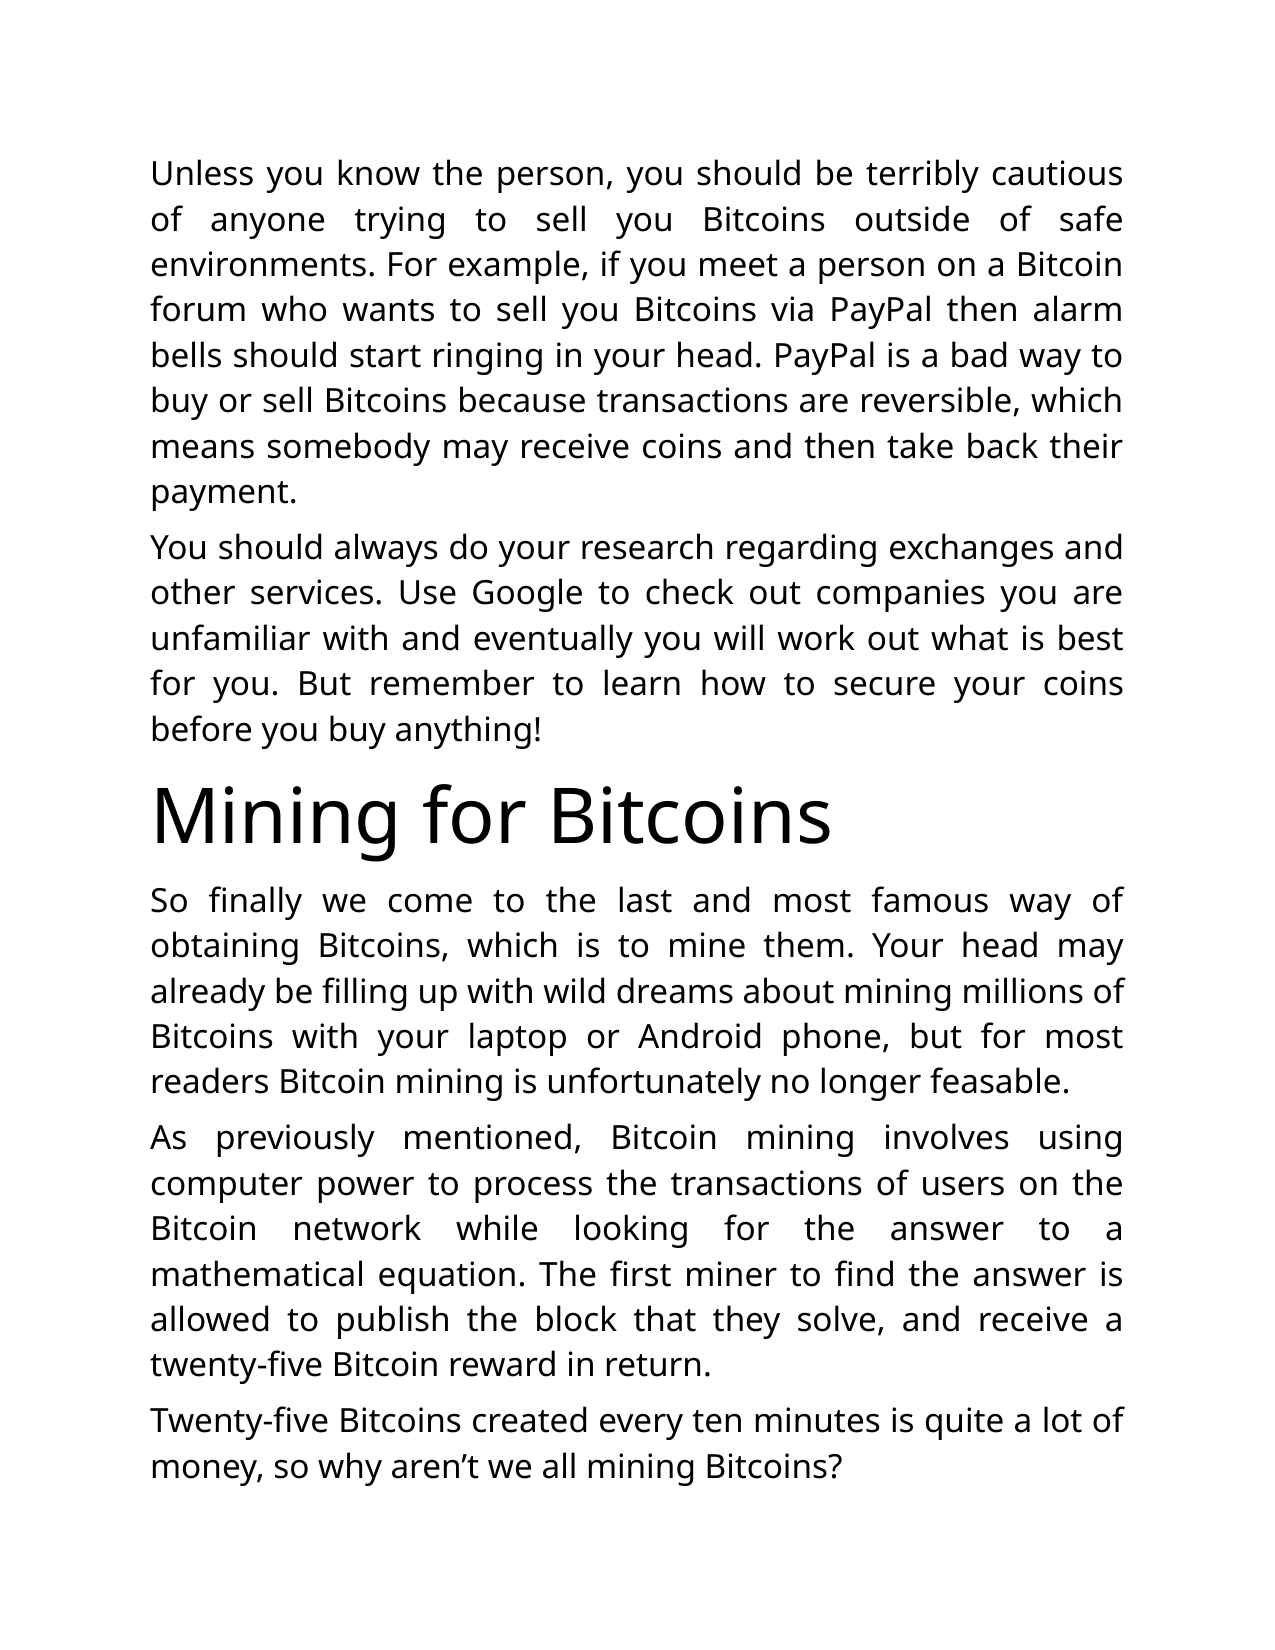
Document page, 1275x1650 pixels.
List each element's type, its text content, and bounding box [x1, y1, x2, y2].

text Twenty-five Bitcoins created every ten minutes is quite a lot of money, so why aren’t we all mining Bitcoins? [150, 1397, 1125, 1488]
text So finally we come to the last and most famous way of obtaining Bitcoins, which is to mine them. Your head may already be filling up with wild dreams about mining millions of Bitcoins with your laptop or Android phone, but for most readers Bitcoin mining is unfortunately no longer feasable. [150, 877, 1125, 1104]
text As previously mentioned, Bitcoin mining involves using computer power to process the transactions of users on the Bitcoin network while looking for the answer to a mathematical equation. The first miner to find the answer is allowed to publish the block that they solve, and receive a twenty-five Bitcoin reward in return. [150, 1114, 1125, 1387]
text You should always do your research regarding exchanges and other services. Use Google to check out companies you are unfamiliar with and eventually you will work out what is best for you. But remember to learn how to secure your coins before you buy anything! [150, 524, 1125, 751]
text Unless you know the person, you should be terribly cautious of anyone trying to sell you Bitcoins outside of safe environments. For example, if you meet a person on a Bitcoin forum who wants to sell you Bitcoins via PayPal then alarm bells should start ringing in your head. PayPal is a bad way to buy or sell Bitcoins because transactions are reversible, which means somebody may receive coins and then take back their payment. [150, 150, 1125, 513]
subtitle Mining for Bitcoins [150, 761, 1125, 866]
